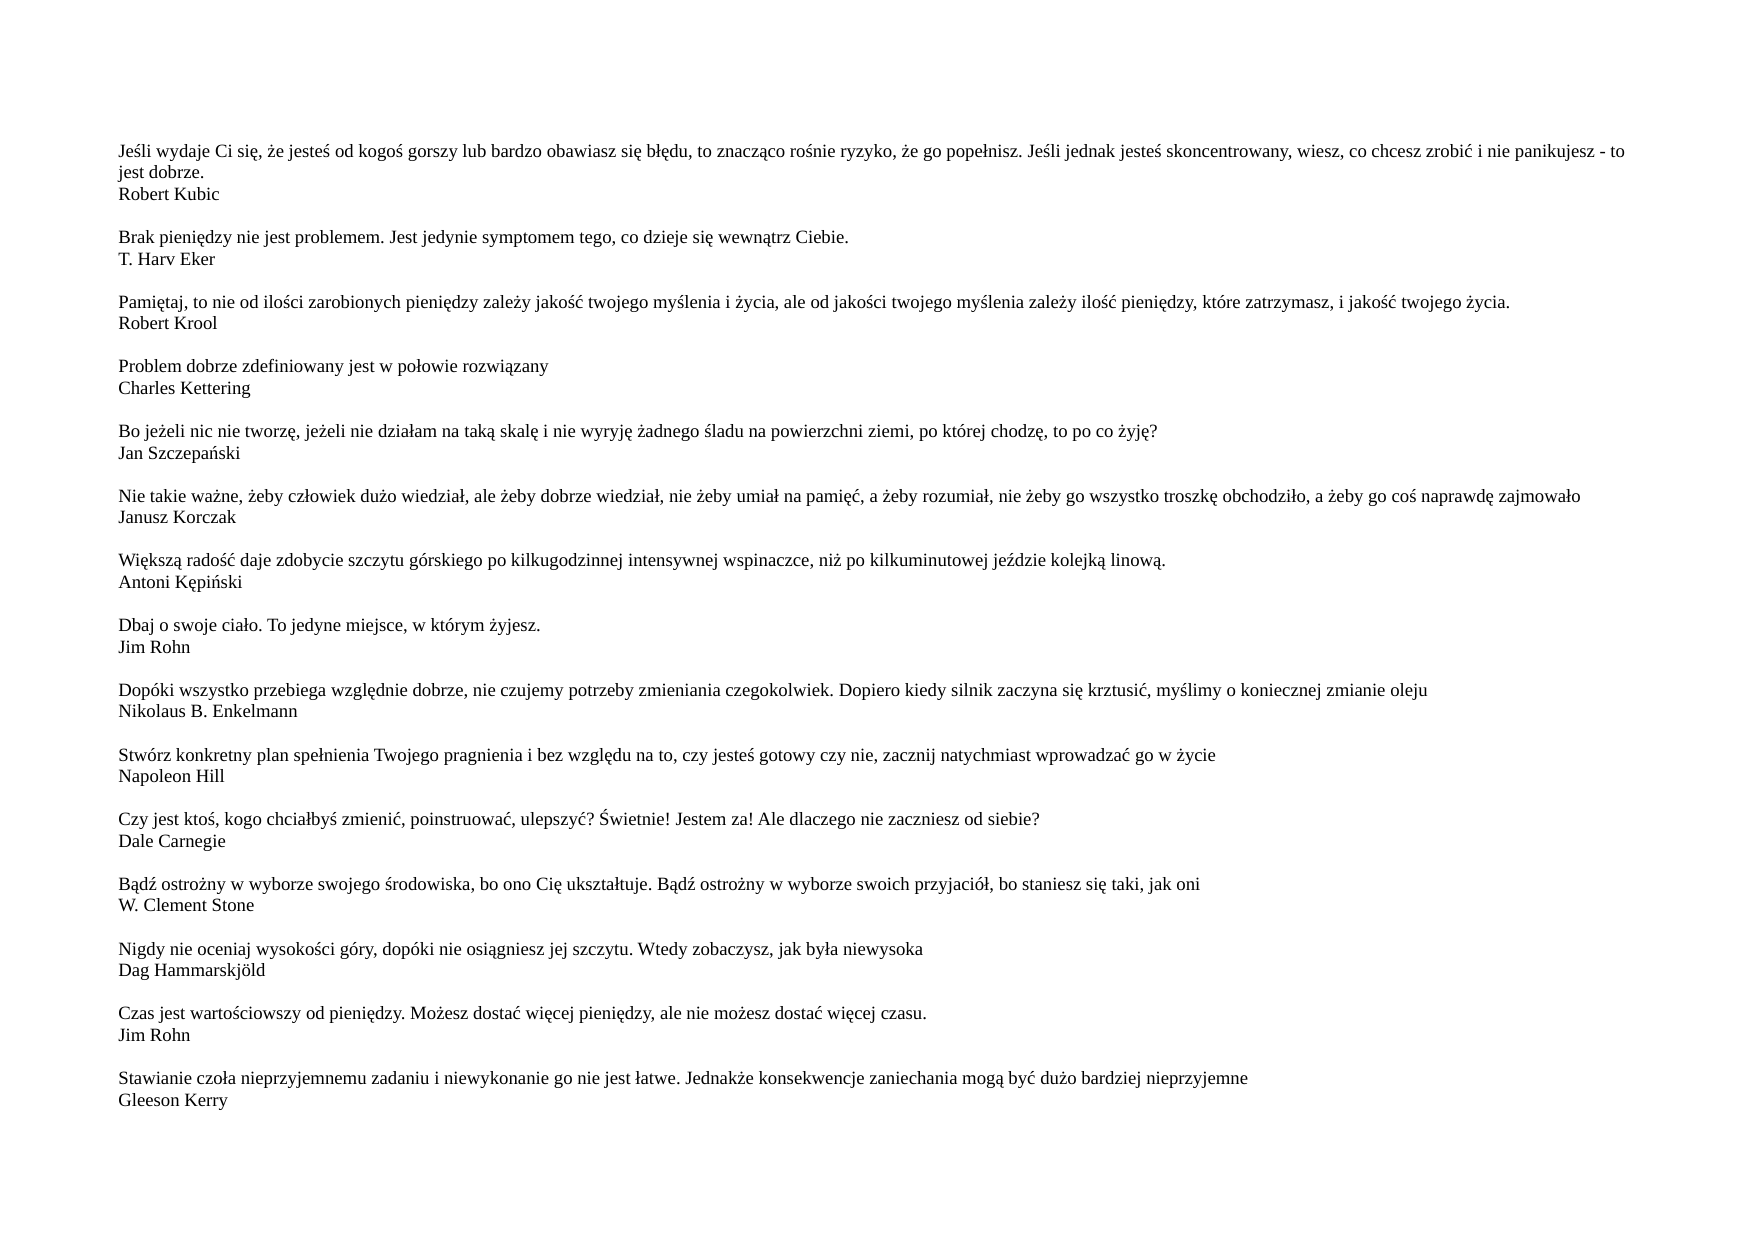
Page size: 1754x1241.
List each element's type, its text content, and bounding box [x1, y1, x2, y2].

text W. Clement Stone [118, 894, 1636, 916]
text Charles Kettering [118, 377, 1636, 398]
text Jeśli wydaje Ci się, że jesteś od kogoś gorszy lub bardzo obawiasz się błędu, to znacząco rośnie ryzyko, że go popełnisz. Jeśli jednak jesteś skoncentrowany, wiesz, co chcesz zrobić i nie panikujesz - to jest dobrze. [118, 140, 1636, 183]
text Nigdy nie oceniaj wysokości góry, dopóki nie osiągniesz jej szczytu. Wtedy zobaczysz, jak była niewysoka [118, 937, 1636, 959]
text Problem dobrze zdefiniowany jest w połowie rozwiązany [118, 355, 1636, 377]
text Gleeson Kerry [118, 1088, 1636, 1110]
text Bądź ostrożny w wyborze swojego środowiska, bo ono Cię ukształtuje. Bądź ostrożny w wyborze swoich przyjaciół, bo staniesz się taki, jak oni [118, 873, 1636, 894]
text Brak pieniędzy nie jest problemem. Jest jedynie symptomem tego, co dzieje się wewnątrz Ciebie. [118, 226, 1636, 247]
text Większą radość daje zdobycie szczytu górskiego po kilkugodzinnej intensywnej wspinaczce, niż po kilkuminutowej jeździe kolejką linową. [118, 549, 1636, 571]
text Nie takie ważne, żeby człowiek dużo wiedział, ale żeby dobrze wiedział, nie żeby umiał na pamięć, a żeby rozumiał, nie żeby go wszystko troszkę obchodziło, a żeby go coś naprawdę zajmowało [118, 485, 1636, 506]
text Dag Hammarskjöld [118, 959, 1636, 981]
text Jim Rohn [118, 636, 1636, 657]
text Stwórz konkretny plan spełnienia Twojego pragnienia i bez względu na to, czy jesteś gotowy czy nie, zacznij natychmiast wprowadzać go w życie [118, 743, 1636, 765]
text Antoni Kępiński [118, 571, 1636, 592]
text Dale Carnegie [118, 830, 1636, 851]
text Bo jeżeli nic nie tworzę, jeżeli nie działam na taką skalę i nie wyryję żadnego śladu na powierzchni ziemi, po której chodzę, to po co żyję? [118, 420, 1636, 442]
text Jim Rohn [118, 1024, 1636, 1045]
text Napoleon Hill [118, 765, 1636, 787]
text Robert Krool [118, 312, 1636, 334]
text Robert Kubic [118, 183, 1636, 204]
text Czy jest ktoś, kogo chciałbyś zmienić, poinstruować, ulepszyć? Świetnie! Jestem za! Ale dlaczego nie zaczniesz od siebie? [118, 808, 1636, 830]
text T. Harv Eker [118, 247, 1636, 269]
text Nikolaus B. Enkelmann [118, 700, 1636, 722]
text Janusz Korczak [118, 506, 1636, 528]
text Pamiętaj, to nie od ilości zarobionych pieniędzy zależy jakość twojego myślenia i życia, ale od jakości twojego myślenia zależy ilość pieniędzy, które zatrzymasz, i jakość twojego życia. [118, 291, 1636, 312]
text Jan Szczepański [118, 442, 1636, 463]
text Dopóki wszystko przebiega względnie dobrze, nie czujemy potrzeby zmieniania czegokolwiek. Dopiero kiedy silnik zaczyna się krztusić, myślimy o koniecznej zmianie oleju [118, 679, 1636, 700]
text Dbaj o swoje ciało. To jedyne miejsce, w którym żyjesz. [118, 614, 1636, 636]
text Stawianie czoła nieprzyjemnemu zadaniu i niewykonanie go nie jest łatwe. Jednakże konsekwencje zaniechania mogą być dużo bardziej nieprzyjemne [118, 1067, 1636, 1088]
text Czas jest wartościowszy od pieniędzy. Możesz dostać więcej pieniędzy, ale nie możesz dostać więcej czasu. [118, 1002, 1636, 1024]
